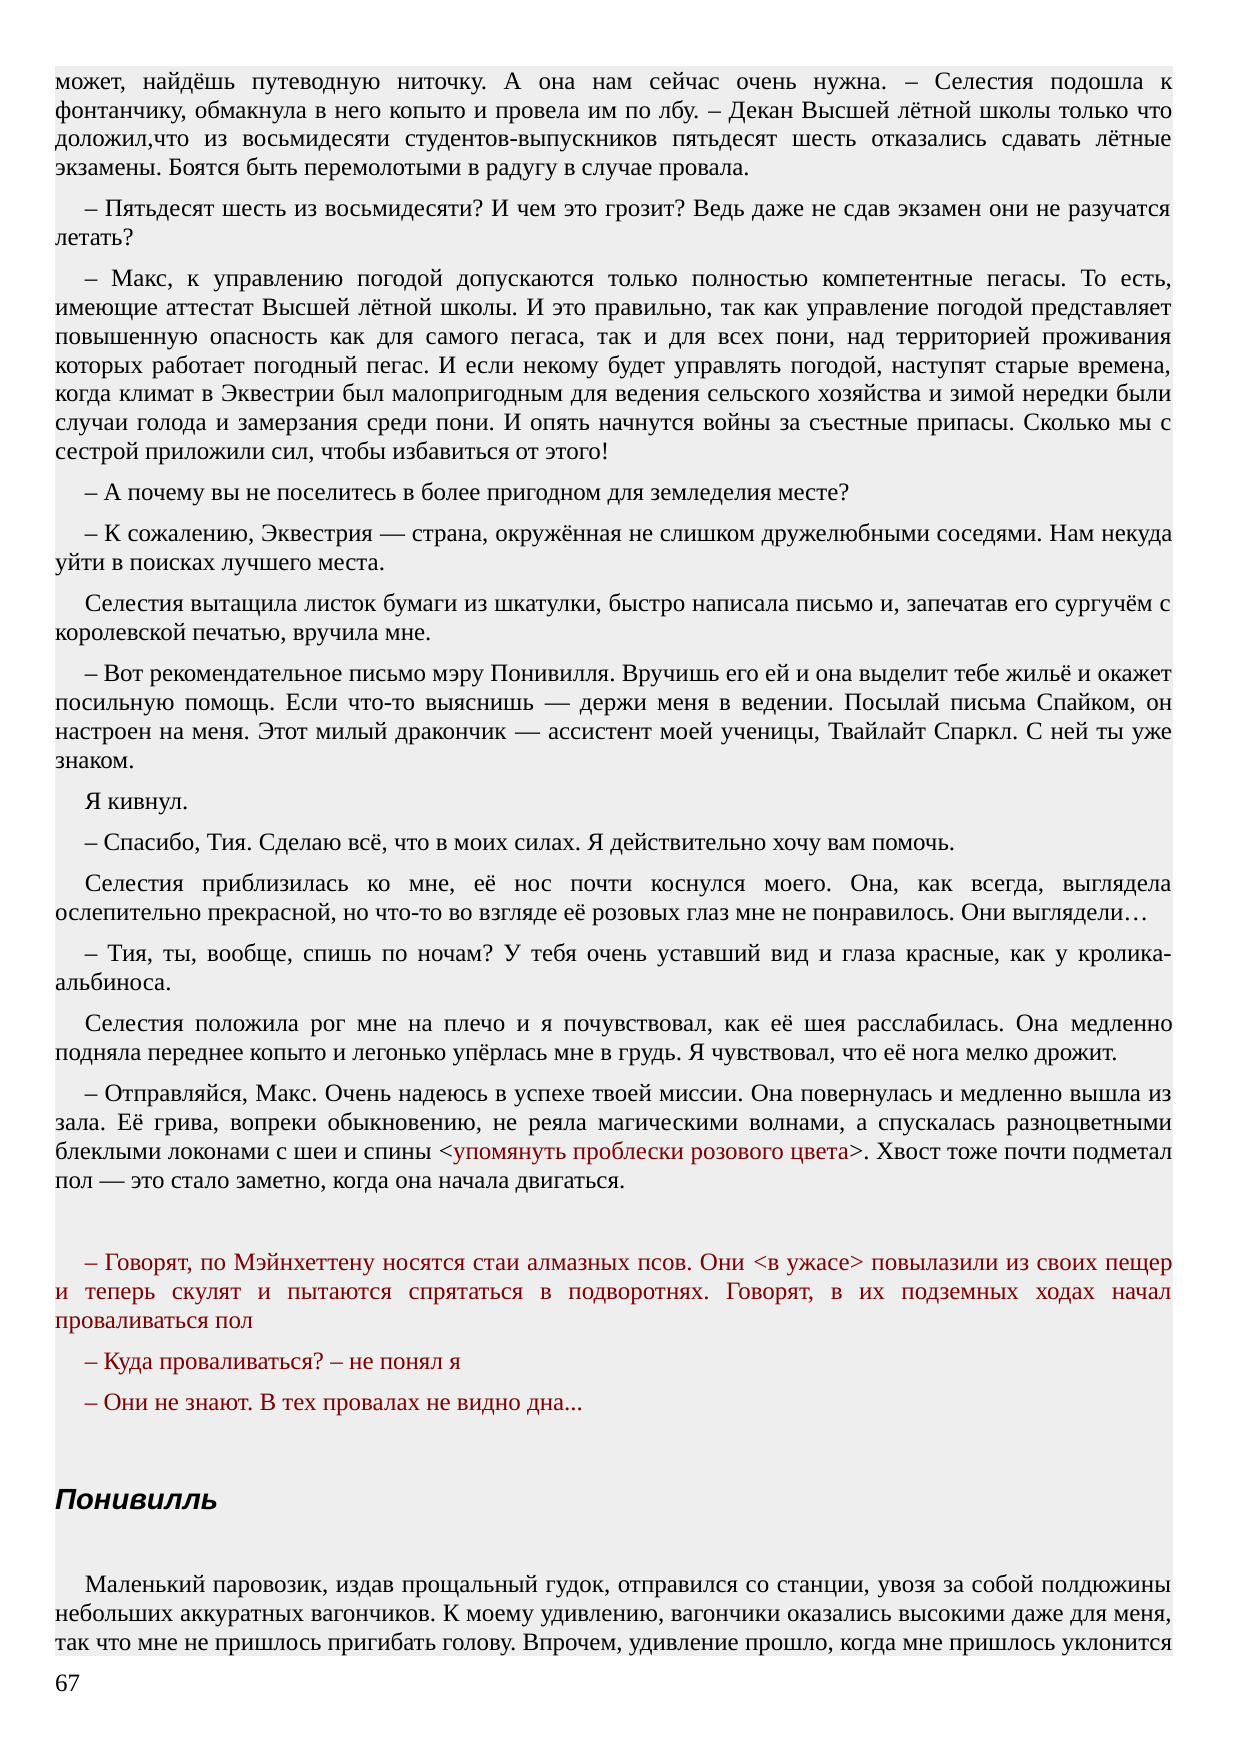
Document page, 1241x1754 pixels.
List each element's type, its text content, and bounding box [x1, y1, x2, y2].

text – А почему вы не поселитесь в более пригодном для земледелия месте? [55, 477, 1173, 506]
subtitle Понивилль [55, 1482, 1173, 1516]
text – Спасибо, Тия. Сделаю всё, что в моих силах. Я действительно хочу вам помочь. [55, 827, 1173, 856]
text – Они не знают. В тех провалах не видно дна... [55, 1387, 1173, 1416]
text – Отправляйся, Макс. Очень надеюсь в успехе твоей миссии. Она повернулась и медленно вышла из зала. Её грива, вопреки обыкновению, не реяла магическими волнами, а спускалась разноцветными блеклыми локонами с шеи и спины <упомянуть проблески розового цвета>. Хвост тоже почти подметал пол — это стало заметно, когда она начала двигаться. [55, 1078, 1173, 1193]
text – Тия, ты, вообще, спишь по ночам? У тебя очень уставший вид и глаза красные, как у кролика-альбиноса. [55, 938, 1173, 996]
text – Вот рекомендательное письмо мэру Понивилля. Вручишь его ей и она выделит тебе жильё и окажет посильную помощь. Если что-то выяснишь — держи меня в ведении. Посылай письма Спайком, он настроен на меня. Этот милый дракончик — ассистент моей ученицы, Твайлайт Спаркл. С ней ты уже знаком. [55, 658, 1173, 773]
text – Макс, к управлению погодой допускаются только полностью компетентные пегасы. То есть, имеющие аттестат Высшей лётной школы. И это правильно, так как управление погодой представляет повышенную опасность как для самого пегаса, так и для всех пони, над территорией проживания которых работает погодный пегас. И если некому будет управлять погодой, наступят старые времена, когда климат в Эквестрии был малопригодным для ведения сельского хозяйства и зимой нередки были случаи голода и замерзания среди пони. И опять начнутся войны за съестные припасы. Сколько мы с сестрой приложили сил, чтобы избавиться от этого! [55, 263, 1173, 465]
text – Говорят, по Мэйнхеттену носятся стаи алмазных псов. Они <в ужасе> повылазили из своих пещер и теперь скулят и пытаются спрятаться в подворотнях. Говорят, в их подземных ходах начал проваливаться пол [55, 1247, 1173, 1333]
text – К сожалению, Эквестрия — страна, окружённая не слишком дружелюбными соседями. Нам некуда уйти в поисках лучшего места. [55, 518, 1173, 576]
text Маленький паровозик, издав прощальный гудок, отправился со станции, увозя за собой полдюжины небольших аккуратных вагончиков. К моему удивлению, вагончики оказались высокими даже для меня, так что мне не пришлось пригибать голову. Впрочем, удивление прошло, когда мне пришлось уклонится [55, 1569, 1173, 1656]
text Селестия положила рог мне на плечо и я почувствовал, как её шея расслабилась. Она медленно подняла переднее копыто и легонько упёрлась мне в грудь. Я чувствовал, что её нога мелко дрожит. [55, 1008, 1173, 1066]
text Селестия приблизилась ко мне, её нос почти коснулся моего. Она, как всегда, выглядела ослепительно прекрасной, но что-то во взгляде её розовых глаз мне не понравилось. Они выглядели… [55, 868, 1173, 926]
text может, найдёшь путеводную ниточку. А она нам сейчас очень нужна. – Селестия подошла к фонтанчику, обмакнула в него копыто и провела им по лбу. – Декан Высшей лётной школы только что доложил,что из восьмидесяти студентов-выпускников пятьдесят шесть отказались сдавать лётные экзамены. Боятся быть перемолотыми в радугу в случае провала. [55, 66, 1173, 181]
text – Куда проваливаться? – не понял я [55, 1346, 1173, 1375]
text Я кивнул. [55, 786, 1173, 815]
text Селестия вытащила листок бумаги из шкатулки, быстро написала письмо и, запечатав его сургучём с королевской печатью, вручила мне. [55, 588, 1173, 646]
text – Пятьдесят шесть из восьмидесяти? И чем это грозит? Ведь даже не сдав экзамен они не разучатся летать? [55, 193, 1173, 251]
